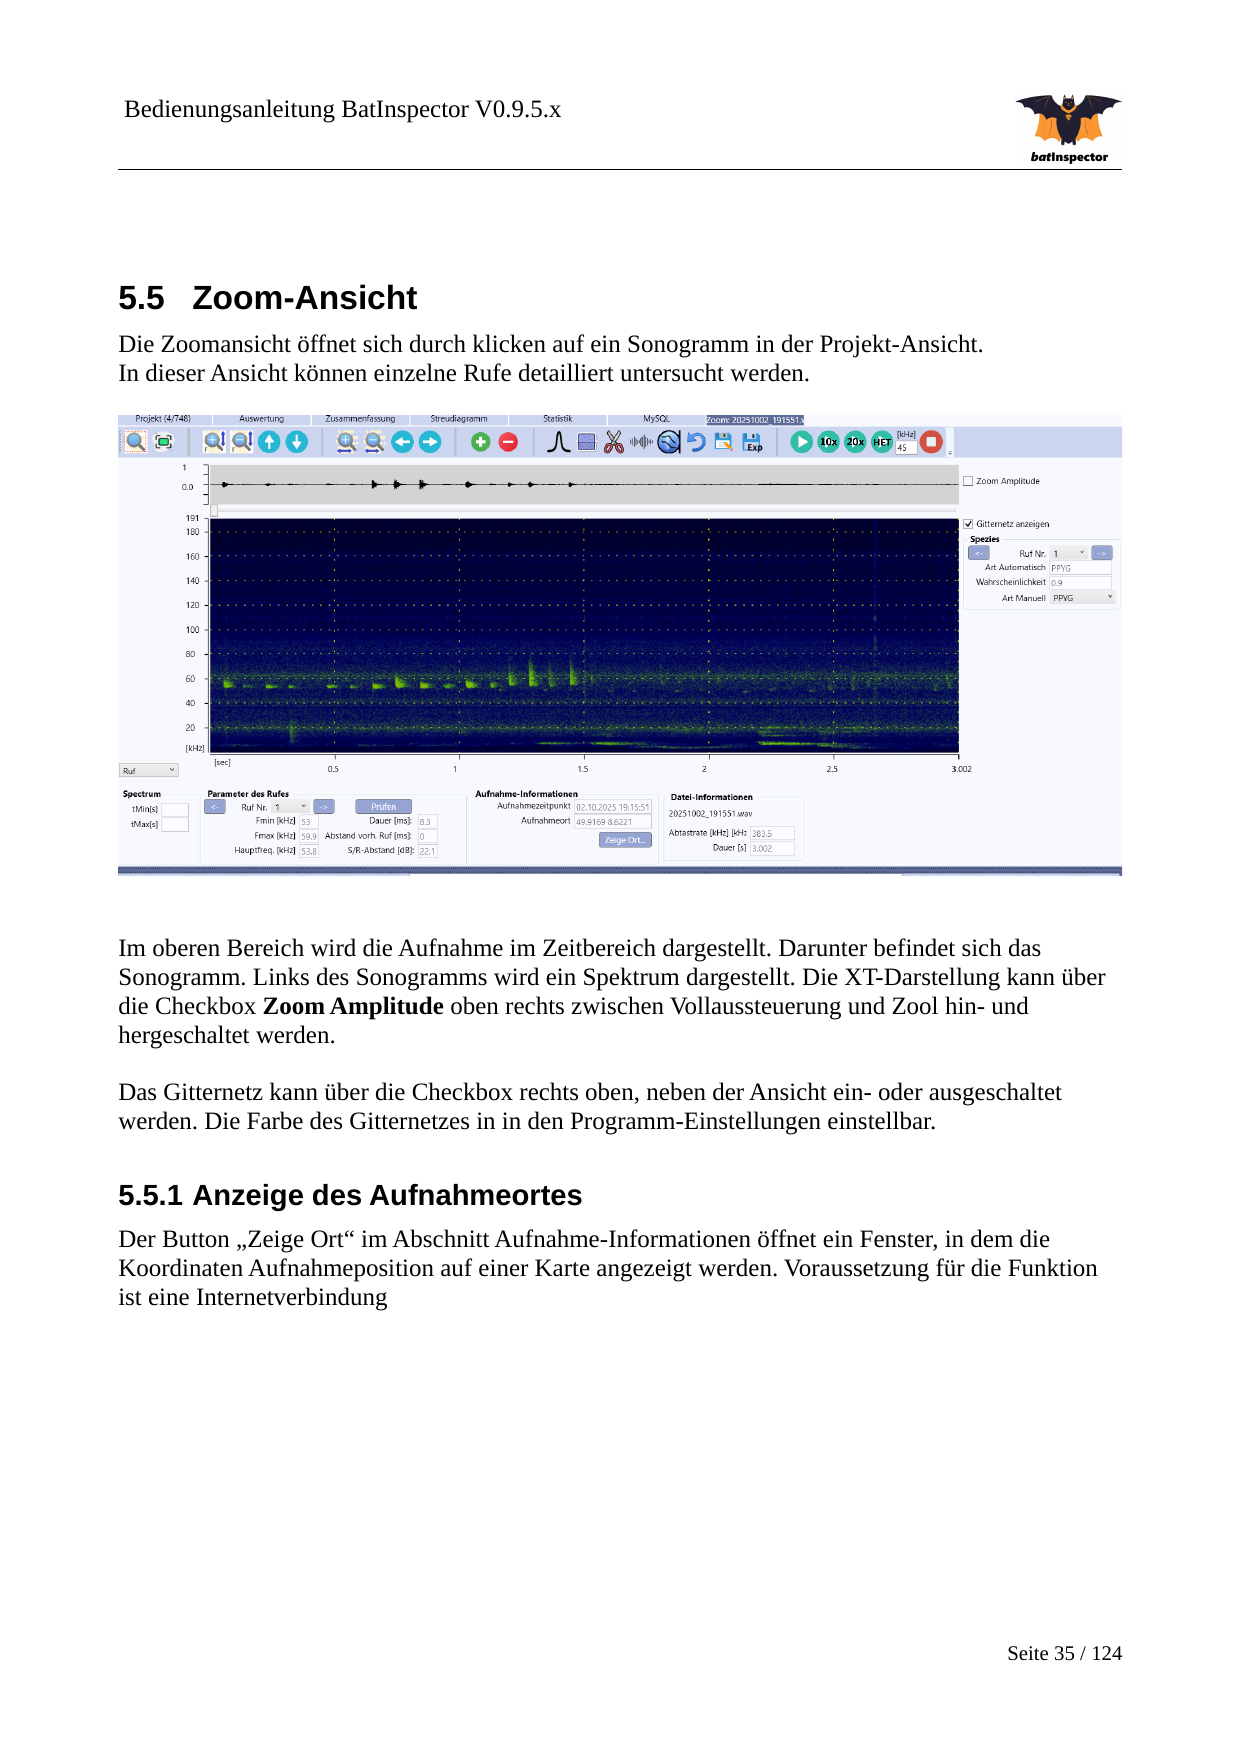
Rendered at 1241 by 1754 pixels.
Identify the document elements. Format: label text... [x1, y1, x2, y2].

picture [118, 415, 1123, 876]
text Das Gitternetz kann über die Checkbox rechts oben, neben der Ansicht ein- oder ausgeschaltet werden. Die Farbe des Gitternetzes in in den Programm-Einstellungen einstellbar. [118, 1077, 1122, 1135]
subtitle Anzeige des Aufnahmeortes [118, 1178, 1122, 1212]
subtitle Zoom-Ansicht [118, 278, 1122, 316]
text Der Button „Zeige Ort“ im Abschnitt Aufnahme-Informationen öffnet ein Fenster, in dem die Koordinaten Aufnahmeposition auf einer Karte angezeigt werden. Voraussetzung für die Funktion ist eine Internetverbindung [118, 1224, 1122, 1310]
text In dieser Ansicht können einzelne Rufe detailliert untersucht werden. [118, 358, 1122, 386]
text Im oberen Bereich wird die Aufnahme im Zeitbereich dargestellt. Darunter befindet sich das Sonogramm. Links des Sonogramms wird ein Spektrum dargestellt. Die XT-Darstellung kann über die Checkbox Zoom Amplitude oben rechts zwischen Vollaussteuerung und Zool hin- und hergeschaltet werden. [118, 933, 1122, 1048]
text Die Zoomansicht öffnet sich durch klicken auf ein Sonogramm in der Projekt-Ansicht. [118, 329, 1122, 358]
picture [1015, 88, 1125, 165]
